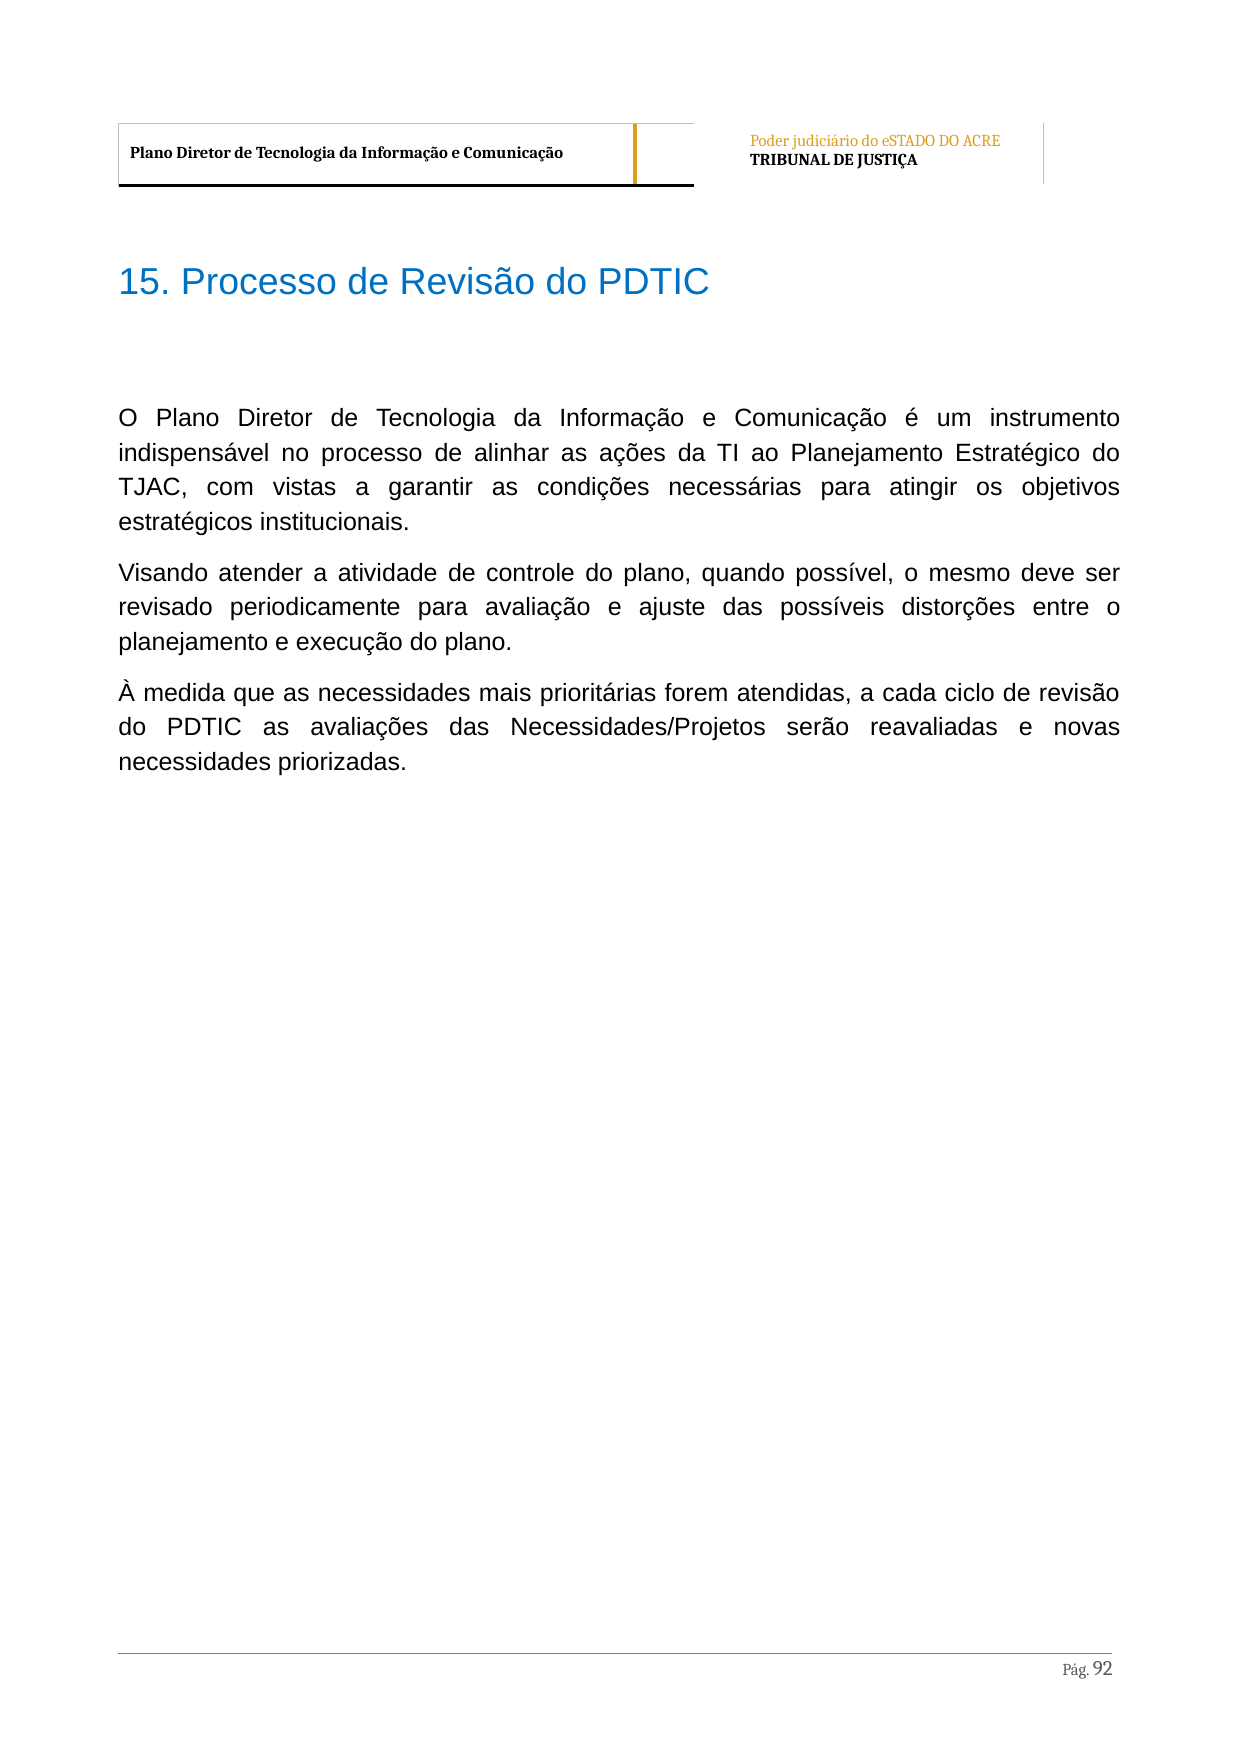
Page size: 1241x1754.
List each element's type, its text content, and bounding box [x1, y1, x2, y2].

text 15. Processo de Revisão do PDTIC [118, 259, 1159, 302]
text Visando atender a atividade de controle do plano, quando possível, o mesmo deve ser revisado periodicamente para avaliação e ajuste das possíveis distorções entre o planejamento e execução do plano. [118, 558, 1122, 655]
text À medida que as necessidades mais prioritárias forem atendidas, a cada ciclo de revisão do PDTIC as avaliações das Necessidades/Projetos serão reavaliadas e novas necessidades priorizadas. [118, 678, 1122, 775]
text O Plano Diretor de Tecnologia da Informação e Comunicação é um instrumento indispensável no processo de alinhar as ações da TI ao Planejamento Estratégico do TJAC, com vistas a garantir as condições necessárias para atingir os objetivos estratégicos institucionais. [118, 403, 1122, 535]
